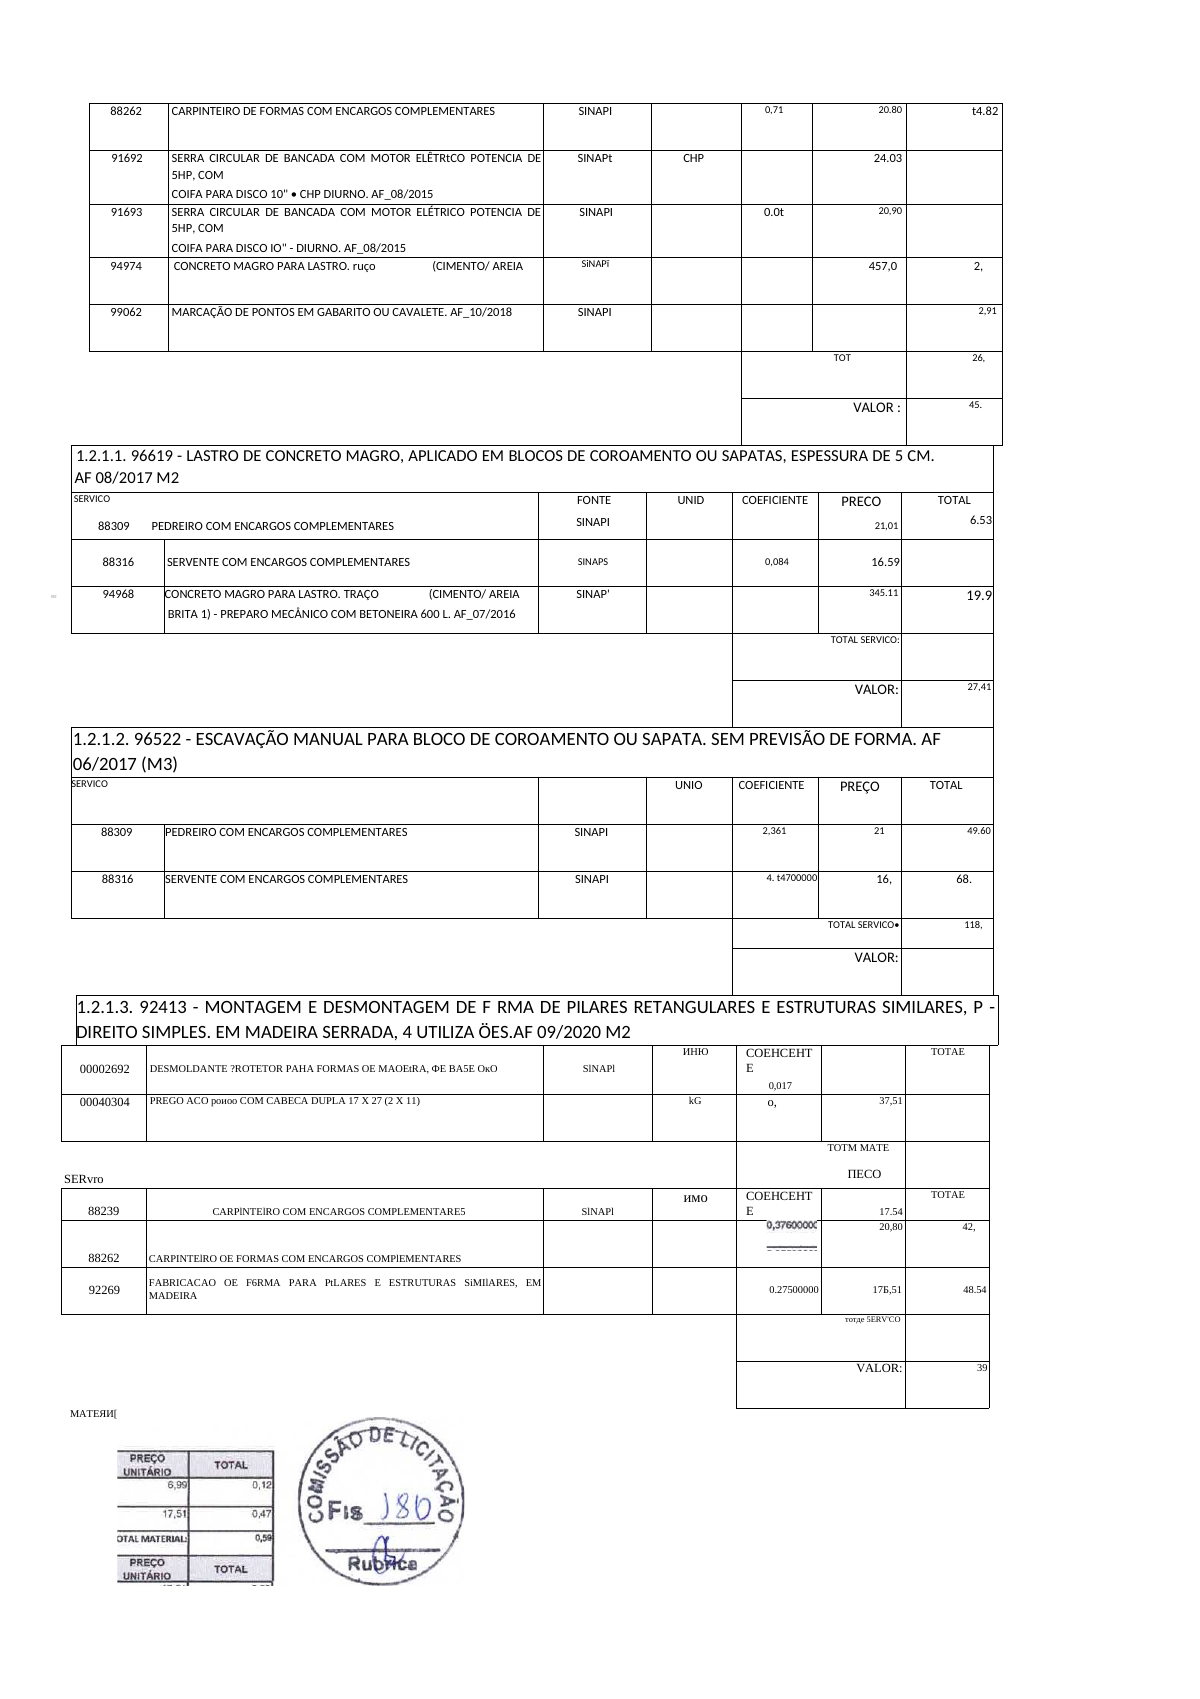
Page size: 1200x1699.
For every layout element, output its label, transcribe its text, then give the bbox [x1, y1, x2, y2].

table_cell [994, 492, 998, 539]
table_cell [1002, 995, 1007, 1044]
table_cell SINAPI [539, 872, 646, 918]
table_cell СОЕНСЕНТЕ [737, 1189, 821, 1220]
table_cell [998, 586, 1002, 633]
table_cell 27,41 [938, 681, 993, 727]
table_cell [80, 351, 85, 398]
table_cell имо [653, 1189, 736, 1220]
table_cell [71, 351, 76, 398]
table_cell UNIO [647, 778, 732, 824]
table_cell [1007, 948, 1030, 995]
table_cell [80, 257, 85, 304]
table_cell SINAPI [539, 825, 646, 871]
table_cell [1030, 398, 1171, 445]
table_cell 2, [933, 258, 1002, 304]
table_cell [544, 1095, 652, 1141]
table_cell TOTAL 6.53 [938, 493, 993, 539]
table_cell VALOR : [742, 399, 906, 445]
table_cell CARPINTElRO ОЕ FORMAS СОМ ENCARGOS COMPlEMENTARES [147, 1221, 543, 1267]
table_cell [742, 305, 812, 351]
table_cell 457,0 [813, 258, 906, 304]
table_cell 19.9 [938, 587, 993, 633]
table_cell [653, 1142, 736, 1188]
table_cell [71, 304, 76, 351]
table_cell [71, 204, 76, 257]
table_cell [647, 825, 732, 871]
table_cell [76, 103, 80, 150]
table_cell 118, [902, 919, 993, 948]
table_cell SERRA CIRCULAR DE BANCADA COM MOTOR ELÉTRICO POTENCIA DE 5HP, COM COIFA PARA DISCO IO" - DIURNO. AF_08/2015 [169, 205, 543, 257]
table_cell 0.27500000 [737, 1268, 821, 1314]
table_cell [1002, 777, 1007, 824]
table_cell [61, 1315, 146, 1408]
table_cell [1007, 680, 1030, 727]
table_cell [1002, 871, 1007, 918]
table_cell [1002, 633, 1007, 680]
table_cell [544, 1315, 652, 1408]
table_cell 88309 [72, 825, 164, 871]
table_cell тотде 5ERV'CO [821, 1315, 905, 1361]
table_cell [1007, 727, 1030, 777]
table_cell [907, 352, 933, 398]
table_cell [1003, 103, 1007, 150]
table_cell 0,084 [733, 540, 818, 586]
table_cell [1007, 304, 1030, 351]
table_cell [737, 1315, 821, 1361]
table_cell [1003, 257, 1007, 304]
table_cell [71, 150, 76, 203]
table_cell [85, 398, 89, 445]
table_cell [76, 150, 80, 203]
table_cell [998, 727, 1002, 777]
table_cell [907, 151, 933, 203]
table_cell 20,90 [813, 205, 906, 257]
table_cell [1003, 398, 1007, 445]
table_cell [1030, 351, 1171, 398]
table_cell [994, 777, 998, 824]
table_cell [647, 872, 732, 918]
table_cell [652, 205, 741, 257]
table_cell о, [737, 1095, 821, 1141]
table_cell MARCAÇÃO DE PONTOS EM GABARITO OU CAVALETE. AF_10/2018 [169, 305, 543, 351]
table_cell [933, 151, 1002, 203]
table_cell TOTAL SERVICO: [733, 634, 901, 680]
table_cell [907, 205, 933, 257]
table_cell [71, 634, 732, 727]
table_cell 92269 [62, 1268, 146, 1314]
table_cell [1002, 727, 1007, 777]
table_cell [80, 204, 85, 257]
table_cell [71, 103, 76, 150]
table_cell 88262 [90, 104, 168, 150]
table_cell 20.80 [813, 104, 906, 150]
table_cell [998, 680, 1002, 727]
table_cell 1.2.1.2. 96522 - ESCAVAÇÃO MANUAL PARA BLOCO DE COROAMENTO OU SAPATA. SEM PREVISÃO DE FORMA. AF 06/2017 (M3) [72, 728, 993, 777]
table_cell kG [653, 1095, 736, 1141]
table_cell [994, 586, 998, 633]
table_cell 2,91 [933, 305, 1002, 351]
table_cell [1030, 539, 1171, 586]
table_cell [1002, 918, 1007, 948]
table_cell [1030, 995, 1171, 1044]
table_cell [1002, 445, 1007, 492]
table_cell 39 [906, 1362, 989, 1408]
table_cell [80, 150, 85, 203]
table_cell [907, 258, 933, 304]
table_cell [1007, 824, 1030, 871]
table_cell [737, 1142, 821, 1188]
table_cell SiNAPï [544, 258, 651, 304]
table_cell [1007, 398, 1030, 445]
table_cell [1030, 150, 1171, 203]
table_cell SERVENTE COM ENCARGOS COMPLEMENTARES [165, 540, 538, 586]
table_cell [1002, 492, 1007, 539]
table_cell [71, 919, 732, 995]
table_cell 26, [933, 352, 1002, 398]
table_cell SINAPI [544, 205, 651, 257]
table_cell [907, 399, 933, 445]
table_cell [994, 680, 998, 727]
table_cell SERVICO 88309 PEDREIRO COM ENCARGOS COMPLEMENTARES [72, 493, 538, 539]
table_cell [1030, 492, 1171, 539]
table_cell SINAP' [539, 587, 646, 633]
table_cell [938, 540, 993, 586]
table_cell [994, 446, 998, 492]
table_cell [902, 681, 938, 727]
table_cell [1002, 948, 1007, 995]
table_cell 00040304 [62, 1095, 146, 1141]
table_cell 88316 [72, 872, 164, 918]
table_cell 49.60 [902, 825, 993, 871]
table_cell [1030, 103, 1171, 150]
table_cell [71, 995, 76, 1044]
table_cell [998, 446, 1002, 492]
table_header ТОТАЕ [906, 1046, 989, 1094]
table_cell [733, 587, 818, 633]
table_cell [1030, 445, 1171, 492]
table_cell [1003, 304, 1007, 351]
table_cell [933, 205, 1002, 257]
table_cell [1030, 586, 1171, 633]
table_cell [1030, 204, 1171, 257]
table_header ИНЮ [653, 1046, 736, 1094]
table_cell [902, 634, 938, 680]
table_cell [994, 633, 998, 680]
table_cell [80, 103, 85, 150]
table_cell 94974 [90, 258, 168, 304]
table_cell [742, 258, 812, 304]
table_cell [1007, 445, 1030, 492]
table_cell SINAPI [544, 305, 651, 351]
table_cell [76, 351, 80, 398]
table_cell [998, 918, 1002, 948]
table_cell [1030, 777, 1171, 824]
table_cell [1002, 539, 1007, 586]
table_cell VALOR: [821, 1362, 905, 1408]
table_cell 4. t4700000 [733, 872, 818, 918]
table_cell [647, 540, 732, 586]
text МАТЕЯИ[ [70, 1408, 1186, 1586]
table_cell UNID [647, 493, 732, 539]
table_cell TOT [742, 352, 906, 398]
table_cell [1007, 918, 1030, 948]
table_cell [994, 948, 998, 995]
table_cell [994, 824, 998, 871]
table_cell 88316 [72, 540, 164, 586]
table_cell 16, [819, 872, 901, 918]
table_cell [998, 633, 1002, 680]
table_cell [653, 1221, 736, 1267]
table_cell 68. [902, 872, 993, 918]
table_cell SERvro [61, 1142, 146, 1188]
table_cell [1030, 727, 1171, 777]
table_cell [539, 778, 646, 824]
table_cell [544, 1221, 652, 1267]
table_cell [1007, 995, 1030, 1044]
table_cell SERRA CIRCULAR DE BANCADA COM MOTOR ELÊTRtCO POTENCIA DE 5HP, COM COIFA PARA DISCO 10" • CHP DIURNO. AF_08/2015 [169, 151, 543, 203]
table_cell [85, 351, 89, 398]
table_cell CARPlNTElRO СОМ ENCARGOS COMPLEMENTARE5 [147, 1189, 543, 1220]
table_cell PREÇO [819, 778, 901, 824]
table_cell 91692 [90, 151, 168, 203]
table_cell [1007, 103, 1030, 150]
table_cell [85, 257, 89, 304]
table_cell [652, 305, 741, 351]
table_cell [998, 539, 1002, 586]
table_cell SINAPt [544, 151, 651, 203]
table_cell [1030, 918, 1171, 948]
table_cell 16.59 [819, 540, 901, 586]
table_cell [1007, 351, 1030, 398]
table_cell [1002, 680, 1007, 727]
table_cell [76, 257, 80, 304]
table_cell [1007, 539, 1030, 586]
table_cell [1030, 824, 1171, 871]
table_cell [994, 727, 998, 777]
table_cell 91693 [90, 205, 168, 257]
table_cell SERVENTE COM ENCARGOS COMPLEMENTARES [165, 872, 538, 918]
table_cell [76, 398, 80, 445]
table_cell 20,80 [822, 1221, 905, 1267]
table_cell [994, 918, 998, 948]
table_cell CHP [652, 151, 741, 203]
table_cell [1007, 586, 1030, 633]
table_cell [85, 304, 89, 351]
table_cell [938, 446, 993, 492]
table_cell VALOR: [733, 949, 901, 995]
table_cell [1007, 257, 1030, 304]
table_cell 88239 [62, 1189, 146, 1220]
table_header СОЕНСЕНТЕ 0,017 [737, 1046, 821, 1094]
table_cell COEFICIENTE [733, 778, 818, 824]
table_cell [998, 948, 1002, 995]
table_cell PEDREIRO COM ENCARGOS COMPLEMENTARES [165, 825, 538, 871]
table_cell SINAPS [539, 540, 646, 586]
table_cell 48.54 [906, 1268, 989, 1314]
table_cell [89, 352, 741, 445]
table_cell 2,361 [733, 825, 818, 871]
table_cell [902, 949, 993, 995]
table_cell 17Б,51 [822, 1268, 905, 1314]
table_cell [906, 1095, 989, 1141]
table_cell [76, 304, 80, 351]
table_cell 94968 [72, 587, 164, 633]
table_cell [653, 1268, 736, 1314]
table_header 00002692 [62, 1046, 146, 1094]
table_cell [80, 304, 85, 351]
table_header SlNAPl [544, 1046, 652, 1094]
table_cell [1003, 351, 1007, 398]
table_cell [813, 305, 906, 351]
table_cell 99062 [90, 305, 168, 351]
table_cell CONCRETO MAGRO PARA LASTRO. TRAÇO (CIMENTO/ AREIA BRITA 1) - PREPARO MECÅNICO COM BETONEIRA 600 L. AF_07/2016 [165, 587, 538, 633]
table_cell [1030, 633, 1171, 680]
table_cell VALOR: [733, 681, 901, 727]
table_cell PRECO 21,01 [819, 493, 901, 539]
table_cell [71, 398, 76, 445]
table_cell [1007, 204, 1030, 257]
table_cell [80, 398, 85, 445]
table_cell [994, 539, 998, 586]
table_cell SlNAPl [544, 1189, 652, 1220]
table_cell SERVICO [72, 778, 538, 824]
table_cell 21 [819, 825, 901, 871]
table_cell CONCRETO MAGRO PARA LASTRO. ruço (CIMENTO/ AREIA [169, 258, 543, 304]
table_cell SINAPI [544, 104, 651, 150]
table_cell [998, 871, 1002, 918]
table_cell [998, 824, 1002, 871]
table_cell [902, 493, 938, 539]
table_cell [652, 258, 741, 304]
table_cell [1007, 777, 1030, 824]
table_cell [1030, 257, 1171, 304]
table_cell ТОТМ МАТЕ ПЕСО [821, 1142, 905, 1188]
table_cell 45. [933, 399, 1002, 445]
table_cell [1030, 948, 1171, 995]
table_header DESMOLDANTE ?ROTETOR РАНА FORMAS ОЕ MAOEtRA, ФЕ ВА5Е ОкО [147, 1046, 543, 1094]
table_cell [938, 634, 993, 680]
table_cell [653, 1315, 736, 1408]
table_cell COEFICIENTE [733, 493, 818, 539]
table_cell 42, [906, 1221, 989, 1267]
table_cell [1030, 871, 1171, 918]
table_cell [1002, 824, 1007, 871]
table_cell 1.2.1.1. 96619 - LASTRO DE CONCRETO MAGRO, APLICADO EM BLOCOS DE COROAMENTO OU SAPATAS, ESPESSURA DE 5 CM. AF 08/2017 M2 [72, 446, 938, 492]
table_cell [1007, 150, 1030, 203]
table_cell PREGO АСО роиоо СОМ САВЕСА DUPLA 17 Х 27 (2 Х 11) [147, 1095, 543, 1141]
table_cell [998, 492, 1002, 539]
table_cell [1007, 871, 1030, 918]
table_cell TOTAL SERVICO• [733, 919, 901, 948]
table_cell 17.54 [822, 1189, 905, 1220]
table_cell [85, 150, 89, 203]
table_cell [907, 305, 933, 351]
table_header [822, 1046, 905, 1094]
table_cell 37,51 [822, 1095, 905, 1141]
table_cell 345.11 [819, 587, 901, 633]
table_cell CARPINTEIRO DE FORMAS COM ENCARGOS COMPLEMENTARES [169, 104, 543, 150]
table_cell TOTAL [902, 778, 993, 824]
table_cell [76, 204, 80, 257]
table_cell [146, 1142, 544, 1188]
table_cell [737, 1362, 821, 1408]
table_cell 1.2.1.3. 92413 - MONTAGEM E DESMONTAGEM DE F RMA DE PILARES RETANGULARES E ESTRUTURAS SIMILARES, P -DIREITO SIMPLES. EM MADEIRA SERRADA, 4 UTILIZA ÖES.AF 09/2020 M2 [77, 996, 998, 1044]
table_cell [907, 104, 933, 150]
table_cell 24.03 [813, 151, 906, 203]
table_cell [146, 1315, 544, 1408]
table_cell [994, 871, 998, 918]
table_cell [71, 257, 76, 304]
table_cell [1007, 492, 1030, 539]
table_cell [906, 1315, 989, 1361]
table_cell [1003, 150, 1007, 203]
table_cell [1002, 586, 1007, 633]
table_cell [647, 587, 732, 633]
table_cell [742, 151, 812, 203]
table_cell [902, 540, 938, 586]
table_cell [544, 1142, 652, 1188]
table_cell [544, 1268, 652, 1314]
table_cell [906, 1142, 989, 1188]
table_cell ТОТАЕ [906, 1189, 989, 1220]
table_cell [1030, 680, 1171, 727]
table_cell FABRICACAO ОЕ F6RMA PARA PtLARES Е ESTRUTURAS SiMIlARES, ЕМ MADEIRA [147, 1268, 543, 1314]
table_cell [902, 587, 938, 633]
table_cell [1030, 304, 1171, 351]
table_cell [85, 204, 89, 257]
table_cell [998, 777, 1002, 824]
table_cell [652, 104, 741, 150]
table_cell [737, 1221, 821, 1267]
table_cell 88262 [62, 1221, 146, 1267]
table_cell [85, 103, 89, 150]
table_cell 0.0t [742, 205, 812, 257]
table_cell 0,71 [742, 104, 812, 150]
table_cell FONTE SINAPI [539, 493, 646, 539]
table_cell [1007, 633, 1030, 680]
table_cell [1003, 204, 1007, 257]
table_cell t4.82 [933, 104, 1002, 150]
